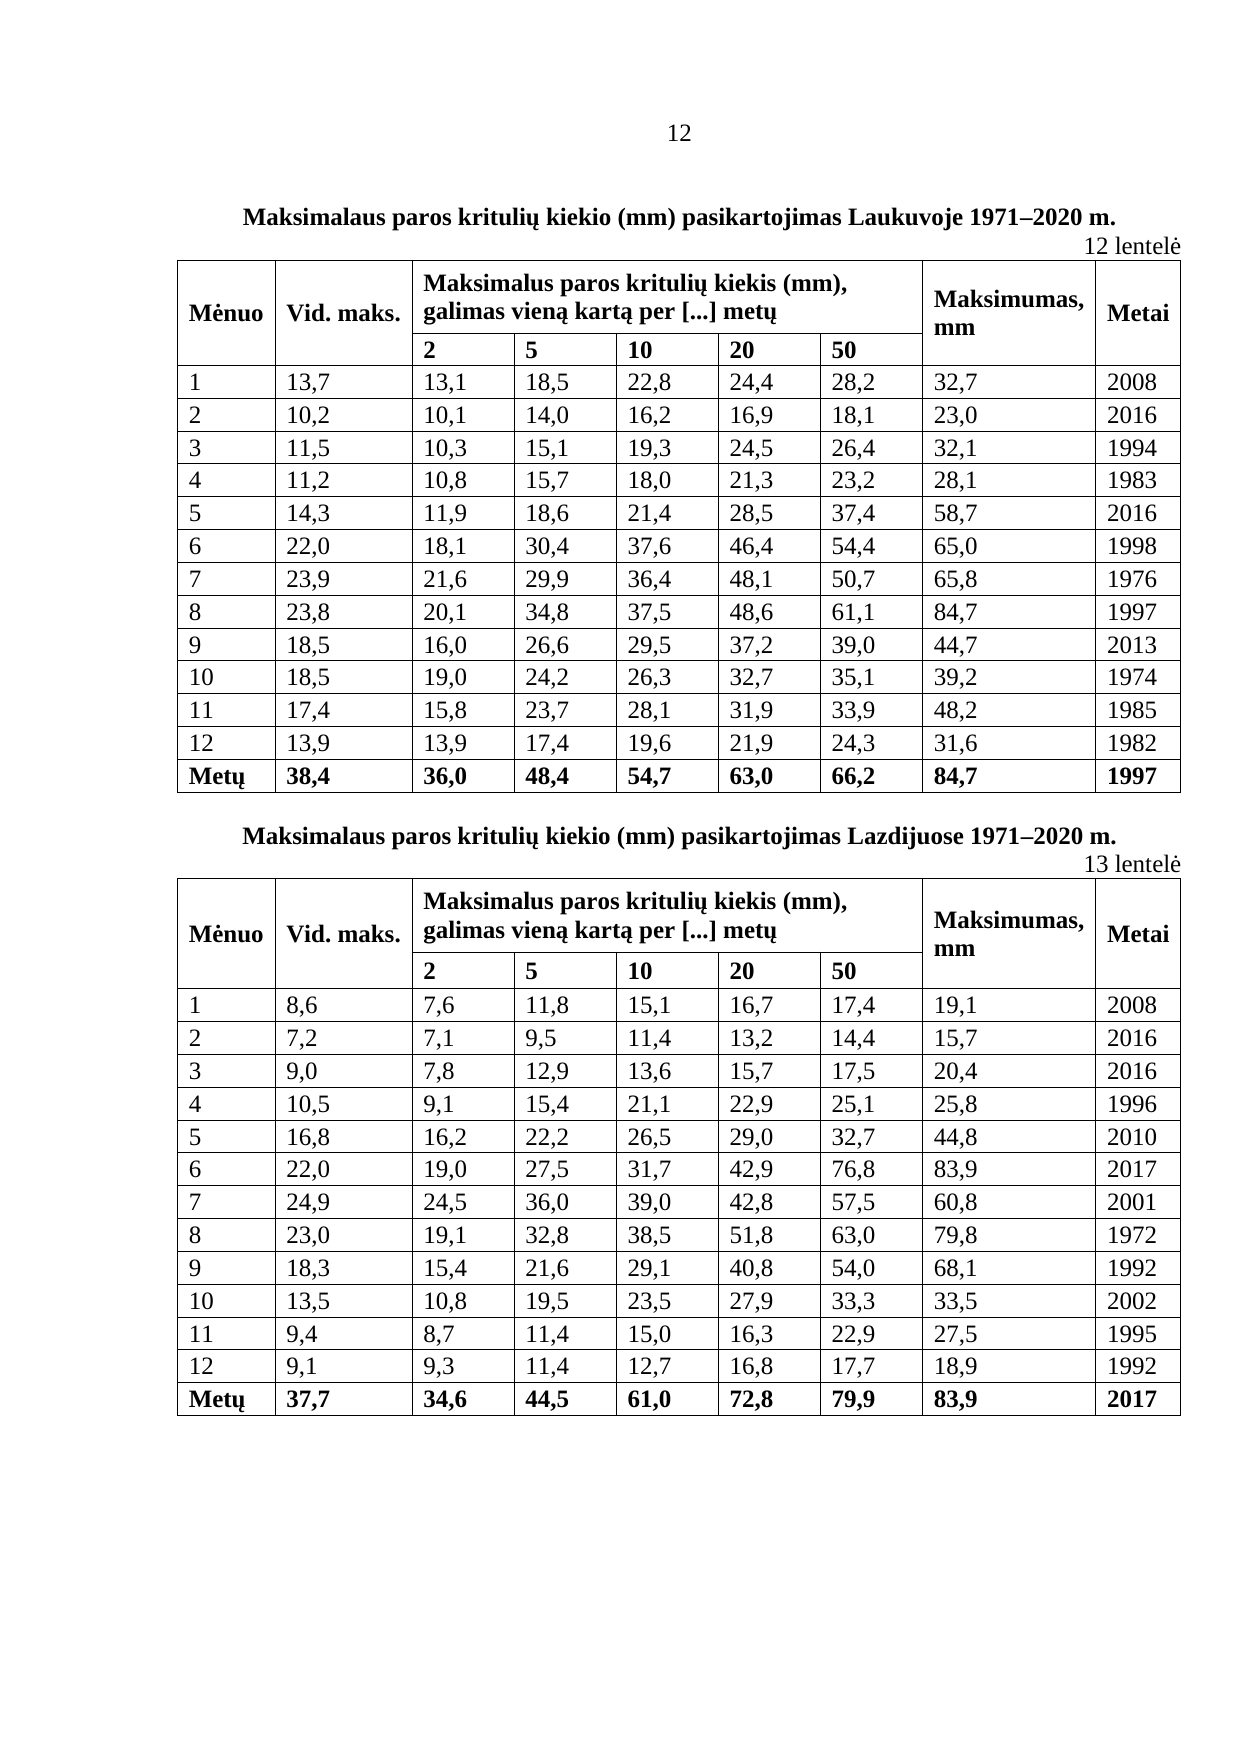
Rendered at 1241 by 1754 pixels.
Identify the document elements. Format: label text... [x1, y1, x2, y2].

table_cell 21,3 [719, 464, 820, 496]
table_cell 18,1 [821, 399, 922, 431]
text 12 lentelė [177, 231, 1181, 259]
table_cell 29,5 [617, 629, 718, 660]
table_cell 1997 [1096, 596, 1180, 627]
table_cell 27,9 [719, 1285, 820, 1316]
table_cell 50,7 [821, 563, 922, 594]
table_cell 40,8 [719, 1252, 820, 1283]
table_cell 2 [178, 1022, 275, 1054]
table_cell 22,8 [617, 366, 718, 398]
table_cell 18,5 [515, 366, 616, 398]
table_cell 2 [178, 399, 275, 431]
table_cell 2 [413, 334, 514, 365]
table_cell 11,4 [515, 1350, 616, 1382]
text Maksimalaus paros kritulių kiekio (mm) pasikartojimas Lazdijuose 1971–2020 m. [177, 821, 1181, 849]
table_cell 32,7 [923, 366, 1095, 398]
table_cell 5 [178, 1121, 275, 1152]
table_cell 15,8 [413, 694, 514, 726]
table_cell 27,5 [515, 1153, 616, 1185]
table_cell 16,2 [617, 399, 718, 431]
table_cell 36,0 [413, 760, 514, 791]
table_cell 1997 [1096, 760, 1180, 791]
table_cell 11,8 [515, 989, 616, 1021]
table_cell 12,7 [617, 1350, 718, 1382]
table_cell 14,3 [276, 497, 412, 529]
table_cell 9 [178, 1252, 275, 1283]
table_cell 10 [178, 1285, 275, 1316]
table_cell 13,5 [276, 1285, 412, 1316]
table_cell 26,5 [617, 1121, 718, 1152]
table_cell 4 [178, 464, 275, 496]
table_cell 2016 [1096, 497, 1180, 529]
table_cell 28,1 [617, 694, 718, 726]
table_cell 17,5 [821, 1055, 922, 1087]
table_header Vid. maks. [276, 879, 412, 988]
table_cell 68,1 [923, 1252, 1095, 1283]
table_cell 26,3 [617, 661, 718, 693]
table_cell 23,2 [821, 464, 922, 496]
table_cell 2017 [1096, 1383, 1180, 1415]
table_cell 19,0 [413, 1153, 514, 1185]
table_cell 16,2 [413, 1121, 514, 1152]
table_cell 72,8 [719, 1383, 820, 1415]
table_cell 22,9 [821, 1318, 922, 1349]
table_cell 13,7 [276, 366, 412, 398]
table_cell 23,0 [923, 399, 1095, 431]
table_cell 79,8 [923, 1219, 1095, 1251]
table_cell 2013 [1096, 629, 1180, 660]
table_header Mėnuo [178, 879, 275, 988]
table_cell 54,4 [821, 530, 922, 562]
table_cell 10 [617, 953, 718, 988]
table_cell 29,9 [515, 563, 616, 594]
table_cell 63,0 [719, 760, 820, 791]
table_cell 8 [178, 596, 275, 627]
table_cell 6 [178, 530, 275, 562]
table_cell 50 [821, 953, 922, 988]
table_cell 24,3 [821, 727, 922, 759]
table_cell 16,0 [413, 629, 514, 660]
table_cell 1 [178, 989, 275, 1021]
table_cell 33,9 [821, 694, 922, 726]
table_cell 10,3 [413, 432, 514, 463]
table_cell 38,4 [276, 760, 412, 791]
table_cell 15,1 [617, 989, 718, 1021]
table_cell 21,6 [515, 1252, 616, 1283]
table_cell 48,1 [719, 563, 820, 594]
table_cell 11 [178, 1318, 275, 1349]
table_cell 29,1 [617, 1252, 718, 1283]
table_cell 1976 [1096, 563, 1180, 594]
table_cell 51,8 [719, 1219, 820, 1251]
table_cell 16,7 [719, 989, 820, 1021]
table_cell 13,6 [617, 1055, 718, 1087]
table_cell Metų [178, 760, 275, 791]
table_cell 22,9 [719, 1088, 820, 1119]
table_cell 10,1 [413, 399, 514, 431]
table_cell 24,5 [413, 1186, 514, 1218]
table_cell 6 [178, 1153, 275, 1185]
table_cell 24,9 [276, 1186, 412, 1218]
table_cell 13,9 [276, 727, 412, 759]
table_cell 31,9 [719, 694, 820, 726]
table_cell 10,2 [276, 399, 412, 431]
table_cell 24,5 [719, 432, 820, 463]
table_cell 21,9 [719, 727, 820, 759]
table_cell 1985 [1096, 694, 1180, 726]
table_cell 48,6 [719, 596, 820, 627]
table_cell 28,5 [719, 497, 820, 529]
table_cell 58,7 [923, 497, 1095, 529]
table_header Maksimumas, mm [923, 261, 1095, 365]
table_cell 84,7 [923, 596, 1095, 627]
table_cell 8,7 [413, 1318, 514, 1349]
table_cell 23,5 [617, 1285, 718, 1316]
table_cell 54,7 [617, 760, 718, 791]
table_cell 48,4 [515, 760, 616, 791]
table_cell 19,0 [413, 661, 514, 693]
table_cell 20 [719, 334, 820, 365]
table_cell 9,0 [276, 1055, 412, 1087]
table_cell 54,0 [821, 1252, 922, 1283]
table_cell 7,6 [413, 989, 514, 1021]
table_cell 20,1 [413, 596, 514, 627]
table_cell 9,4 [276, 1318, 412, 1349]
table_cell 13,9 [413, 727, 514, 759]
table_cell 19,1 [923, 989, 1095, 1021]
table_cell 1982 [1096, 727, 1180, 759]
table_header Maksimalus paros kritulių kiekis (mm), galimas vieną kartą per [...] metų [413, 879, 922, 952]
table_cell 3 [178, 1055, 275, 1087]
table_cell 7 [178, 563, 275, 594]
table_cell 37,5 [617, 596, 718, 627]
table_cell 8 [178, 1219, 275, 1251]
table_cell 18,9 [923, 1350, 1095, 1382]
table_cell 39,2 [923, 661, 1095, 693]
table_cell 12 [178, 727, 275, 759]
table_cell 11,4 [515, 1318, 616, 1349]
table_cell 7,2 [276, 1022, 412, 1054]
table_cell 9,1 [276, 1350, 412, 1382]
table_cell 20 [719, 953, 820, 988]
table_cell 2016 [1096, 1022, 1180, 1054]
table_cell 57,5 [821, 1186, 922, 1218]
table_cell Metų [178, 1383, 275, 1415]
table_cell 34,6 [413, 1383, 514, 1415]
table_cell 37,7 [276, 1383, 412, 1415]
text 13 lentelė [177, 849, 1181, 878]
table_cell 15,7 [923, 1022, 1095, 1054]
table_header Mėnuo [178, 261, 275, 365]
table_cell 1992 [1096, 1350, 1180, 1382]
table_cell 23,8 [276, 596, 412, 627]
table_cell 19,1 [413, 1219, 514, 1251]
table_cell 2002 [1096, 1285, 1180, 1316]
table_cell 5 [515, 953, 616, 988]
table_cell 36,4 [617, 563, 718, 594]
table_cell 1972 [1096, 1219, 1180, 1251]
table_cell 18,0 [617, 464, 718, 496]
table_cell 16,8 [276, 1121, 412, 1152]
table_cell 32,7 [719, 661, 820, 693]
table_cell 13,2 [719, 1022, 820, 1054]
table_cell 31,7 [617, 1153, 718, 1185]
table_cell 15,4 [515, 1088, 616, 1119]
table_cell 11 [178, 694, 275, 726]
table_cell 23,7 [515, 694, 616, 726]
table_cell 2016 [1096, 399, 1180, 431]
table_cell 23,9 [276, 563, 412, 594]
table_cell 12 [178, 1350, 275, 1382]
table_cell 28,2 [821, 366, 922, 398]
table_cell 33,5 [923, 1285, 1095, 1316]
table_cell 42,8 [719, 1186, 820, 1218]
table_cell 11,9 [413, 497, 514, 529]
table_cell 35,1 [821, 661, 922, 693]
table_cell 37,2 [719, 629, 820, 660]
table_cell 21,4 [617, 497, 718, 529]
table_cell 83,9 [923, 1153, 1095, 1185]
table_header Metai [1096, 879, 1180, 988]
table_cell 16,8 [719, 1350, 820, 1382]
table_cell 10,5 [276, 1088, 412, 1119]
table_cell 17,4 [515, 727, 616, 759]
table_cell 29,0 [719, 1121, 820, 1152]
table_cell 37,4 [821, 497, 922, 529]
table_cell 2016 [1096, 1055, 1180, 1087]
table_cell 18,5 [276, 661, 412, 693]
table_cell 4 [178, 1088, 275, 1119]
table_cell 61,0 [617, 1383, 718, 1415]
table_cell 9,3 [413, 1350, 514, 1382]
table_cell 18,1 [413, 530, 514, 562]
table_cell 84,7 [923, 760, 1095, 791]
table_cell 15,7 [719, 1055, 820, 1087]
table_cell 65,8 [923, 563, 1095, 594]
table_header Maksimumas, mm [923, 879, 1095, 988]
table_cell 60,8 [923, 1186, 1095, 1218]
table_cell 32,7 [821, 1121, 922, 1152]
table_header Vid. maks. [276, 261, 412, 365]
table_cell 2017 [1096, 1153, 1180, 1185]
table_cell 21,6 [413, 563, 514, 594]
table_cell 24,4 [719, 366, 820, 398]
table_cell 5 [515, 334, 616, 365]
table_cell 24,2 [515, 661, 616, 693]
table_cell 1995 [1096, 1318, 1180, 1349]
table_cell 1983 [1096, 464, 1180, 496]
table_cell 31,6 [923, 727, 1095, 759]
table_cell 32,1 [923, 432, 1095, 463]
table_cell 7,1 [413, 1022, 514, 1054]
table_cell 46,4 [719, 530, 820, 562]
table_cell 17,4 [276, 694, 412, 726]
table_cell 11,5 [276, 432, 412, 463]
table_cell 18,5 [276, 629, 412, 660]
table_cell 44,7 [923, 629, 1095, 660]
table_cell 42,9 [719, 1153, 820, 1185]
text Maksimalaus paros kritulių kiekio (mm) pasikartojimas Laukuvoje 1971–2020 m. [177, 202, 1181, 231]
table_cell 2001 [1096, 1186, 1180, 1218]
table_cell 13,1 [413, 366, 514, 398]
table_cell 79,9 [821, 1383, 922, 1415]
table_cell 39,0 [821, 629, 922, 660]
table_cell 3 [178, 432, 275, 463]
table_cell 1992 [1096, 1252, 1180, 1283]
table_cell 2010 [1096, 1121, 1180, 1152]
table_cell 5 [178, 497, 275, 529]
table_cell 14,4 [821, 1022, 922, 1054]
table_cell 15,7 [515, 464, 616, 496]
table_cell 61,1 [821, 596, 922, 627]
table_cell 15,1 [515, 432, 616, 463]
table_cell 17,4 [821, 989, 922, 1021]
table_cell 66,2 [821, 760, 922, 791]
table_cell 14,0 [515, 399, 616, 431]
table_cell 20,4 [923, 1055, 1095, 1087]
table_cell 9 [178, 629, 275, 660]
table_cell 12,9 [515, 1055, 616, 1087]
table_cell 19,5 [515, 1285, 616, 1316]
table_cell 83,9 [923, 1383, 1095, 1415]
table_cell 16,9 [719, 399, 820, 431]
table_cell 2 [413, 953, 514, 988]
table_cell 48,2 [923, 694, 1095, 726]
table_cell 11,4 [617, 1022, 718, 1054]
table_cell 22,2 [515, 1121, 616, 1152]
table_cell 63,0 [821, 1219, 922, 1251]
table_cell 76,8 [821, 1153, 922, 1185]
table_cell 27,5 [923, 1318, 1095, 1349]
table_cell 10,8 [413, 464, 514, 496]
table_cell 16,3 [719, 1318, 820, 1349]
table_cell 22,0 [276, 1153, 412, 1185]
table_cell 26,4 [821, 432, 922, 463]
table_cell 22,0 [276, 530, 412, 562]
table_cell 2008 [1096, 366, 1180, 398]
table_cell 37,6 [617, 530, 718, 562]
table_cell 19,3 [617, 432, 718, 463]
table_cell 36,0 [515, 1186, 616, 1218]
table_cell 15,4 [413, 1252, 514, 1283]
table_cell 9,1 [413, 1088, 514, 1119]
table_cell 32,8 [515, 1219, 616, 1251]
table_cell 34,8 [515, 596, 616, 627]
table_cell 33,3 [821, 1285, 922, 1316]
table_cell 8,6 [276, 989, 412, 1021]
table_cell 11,2 [276, 464, 412, 496]
table_cell 30,4 [515, 530, 616, 562]
table_cell 15,0 [617, 1318, 718, 1349]
table_cell 17,7 [821, 1350, 922, 1382]
table_cell 7 [178, 1186, 275, 1218]
table_cell 21,1 [617, 1088, 718, 1119]
table_cell 25,1 [821, 1088, 922, 1119]
table_cell 44,8 [923, 1121, 1095, 1152]
table_header Metai [1096, 261, 1180, 365]
table_cell 25,8 [923, 1088, 1095, 1119]
table_cell 19,6 [617, 727, 718, 759]
table_cell 39,0 [617, 1186, 718, 1218]
table_cell 10 [617, 334, 718, 365]
table_cell 9,5 [515, 1022, 616, 1054]
table_cell 23,0 [276, 1219, 412, 1251]
table_cell 1998 [1096, 530, 1180, 562]
table_cell 26,6 [515, 629, 616, 660]
table_cell 44,5 [515, 1383, 616, 1415]
table_cell 10 [178, 661, 275, 693]
table_cell 1 [178, 366, 275, 398]
table_cell 2008 [1096, 989, 1180, 1021]
table_cell 28,1 [923, 464, 1095, 496]
table_cell 38,5 [617, 1219, 718, 1251]
table_cell 7,8 [413, 1055, 514, 1087]
table_cell 1994 [1096, 432, 1180, 463]
table_cell 10,8 [413, 1285, 514, 1316]
table_cell 18,3 [276, 1252, 412, 1283]
table_cell 1996 [1096, 1088, 1180, 1119]
table_header Maksimalus paros kritulių kiekis (mm), galimas vieną kartą per [...] metų [413, 261, 922, 333]
table_cell 1974 [1096, 661, 1180, 693]
table_cell 65,0 [923, 530, 1095, 562]
table_cell 50 [821, 334, 922, 365]
table_cell 18,6 [515, 497, 616, 529]
